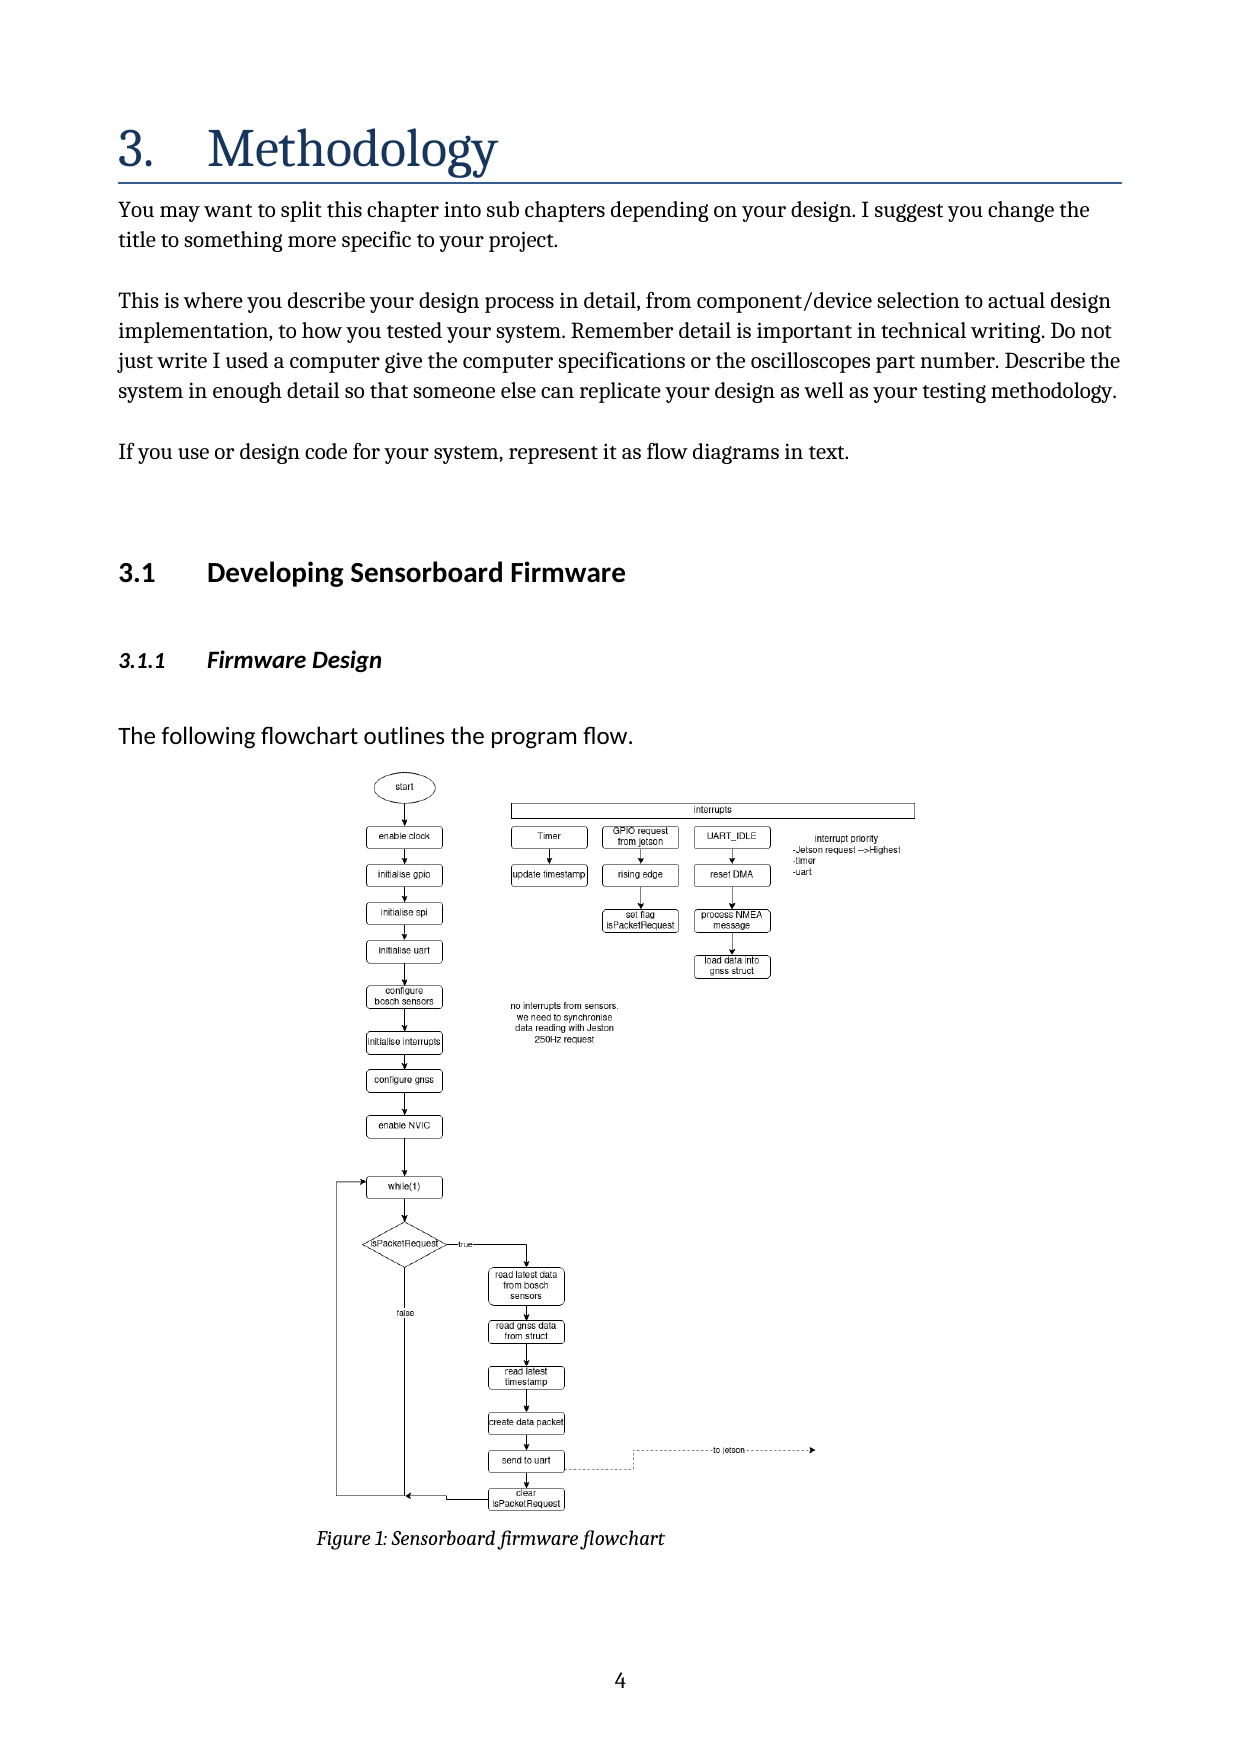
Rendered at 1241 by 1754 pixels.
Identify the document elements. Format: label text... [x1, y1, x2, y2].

subtitle Methodology [118, 118, 1122, 182]
picture [330, 772, 915, 1511]
subtitle Firmware Design [118, 644, 1122, 675]
text You may want to split this chapter into sub chapters depending on your design. I suggest you change the title to something more specific to your project. [118, 197, 1122, 254]
text If you use or design code for your system, represent it as flow diagrams in text. [118, 439, 1122, 465]
subtitle Developing Sensorboard Firmware [118, 554, 1122, 590]
text Figure 1: Sensorboard firmware flowchart [316, 1511, 925, 1551]
text This is where you describe your design process in detail, from component/device selection to actual design implementation, to how you tested your system. Remember detail is important in technical writing. Do not just write I used a computer give the computer specifications or the oscilloscopes part number. Describe the system in enough detail so that someone else can replicate your design as well as your testing methodology. [118, 288, 1122, 405]
text The following flowchart outlines the program flow. [118, 721, 1122, 751]
